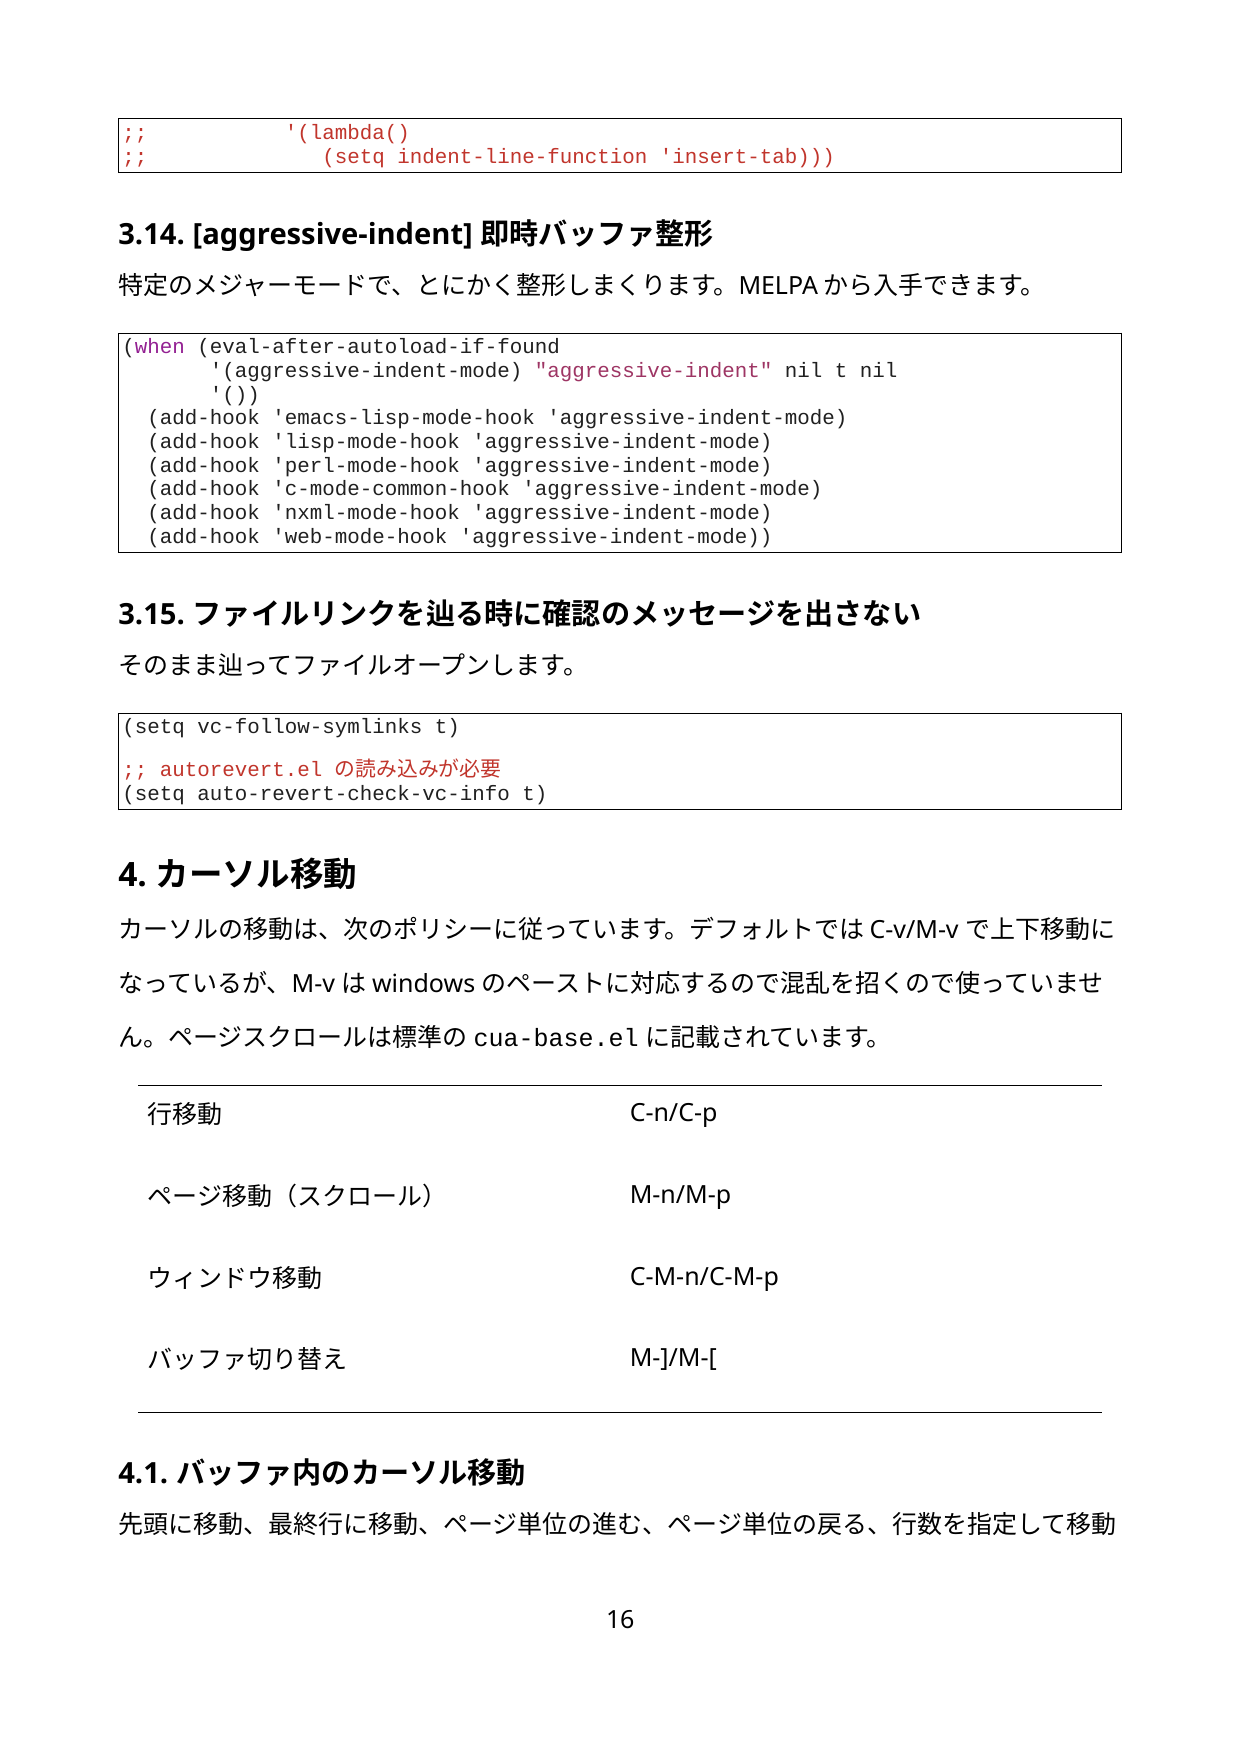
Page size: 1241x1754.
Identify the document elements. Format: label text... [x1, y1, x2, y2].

text (add-hook 'perl-mode-hook 'aggressive-indent-mode) [119, 451, 1121, 474]
table_header 行移動 [138, 1086, 620, 1167]
text ;; autorevert.el の読み込みが必要 [119, 748, 1121, 779]
text そのまま辿ってファイルオープンします。 [118, 646, 1122, 682]
text ;; '(lambda() [119, 119, 1121, 142]
text (when (eval-after-autoload-if-found [119, 334, 1121, 356]
subtitle ファイルリンクを辿る時に確認のメッセージを出さない [118, 591, 1122, 633]
table_cell ウィンドウ移動 [138, 1249, 620, 1331]
text 特定のメジャーモードで、とにかく整形しまくります。MELPAから入手できます。 [118, 266, 1122, 302]
table_cell M-n/M-p [620, 1167, 1102, 1249]
table_cell バッファ切り替え [138, 1331, 620, 1412]
text (setq vc-follow-symlinks t) [119, 714, 1121, 740]
text 先頭に移動、最終行に移動、ページ単位の進む、ページ単位の戻る、行数を指定して移動 [118, 1504, 1122, 1540]
text (add-hook 'lisp-mode-hook 'aggressive-indent-mode) [119, 427, 1121, 451]
text (add-hook 'c-mode-common-hook 'aggressive-indent-mode) [119, 474, 1121, 498]
text (add-hook 'nxml-mode-hook 'aggressive-indent-mode) [119, 498, 1121, 522]
text '(aggressive-indent-mode) "aggressive-indent" nil t nil [119, 356, 1121, 380]
table_cell M-]/M-[ [620, 1331, 1102, 1412]
table_header C-n/C-p [620, 1086, 1102, 1167]
table_cell ページ移動（スクロール） [138, 1167, 620, 1249]
text '()) [119, 380, 1121, 403]
table_cell C-M-n/C-M-p [620, 1249, 1102, 1331]
text ;; (setq indent-line-function 'insert-tab))) [119, 142, 1121, 172]
subtitle [aggressive-indent] 即時バッファ整形 [118, 211, 1122, 253]
text (add-hook 'emacs-lisp-mode-hook 'aggressive-indent-mode) [119, 403, 1121, 427]
text (add-hook 'web-mode-hook 'aggressive-indent-mode)) [119, 522, 1121, 552]
text カーソルの移動は、次のポリシーに従っています。デフォルトではC-v/M-v で上下移動になっているが、M-v は windows のペーストに対応するので混乱を招くので使っていません。ページスクロールは標準の cua-base.el に記載されています。 [118, 909, 1122, 1054]
subtitle カーソル移動 [118, 848, 1122, 897]
text (setq auto-revert-check-vc-info t) [119, 779, 1121, 809]
subtitle バッファ内のカーソル移動 [118, 1449, 1122, 1492]
